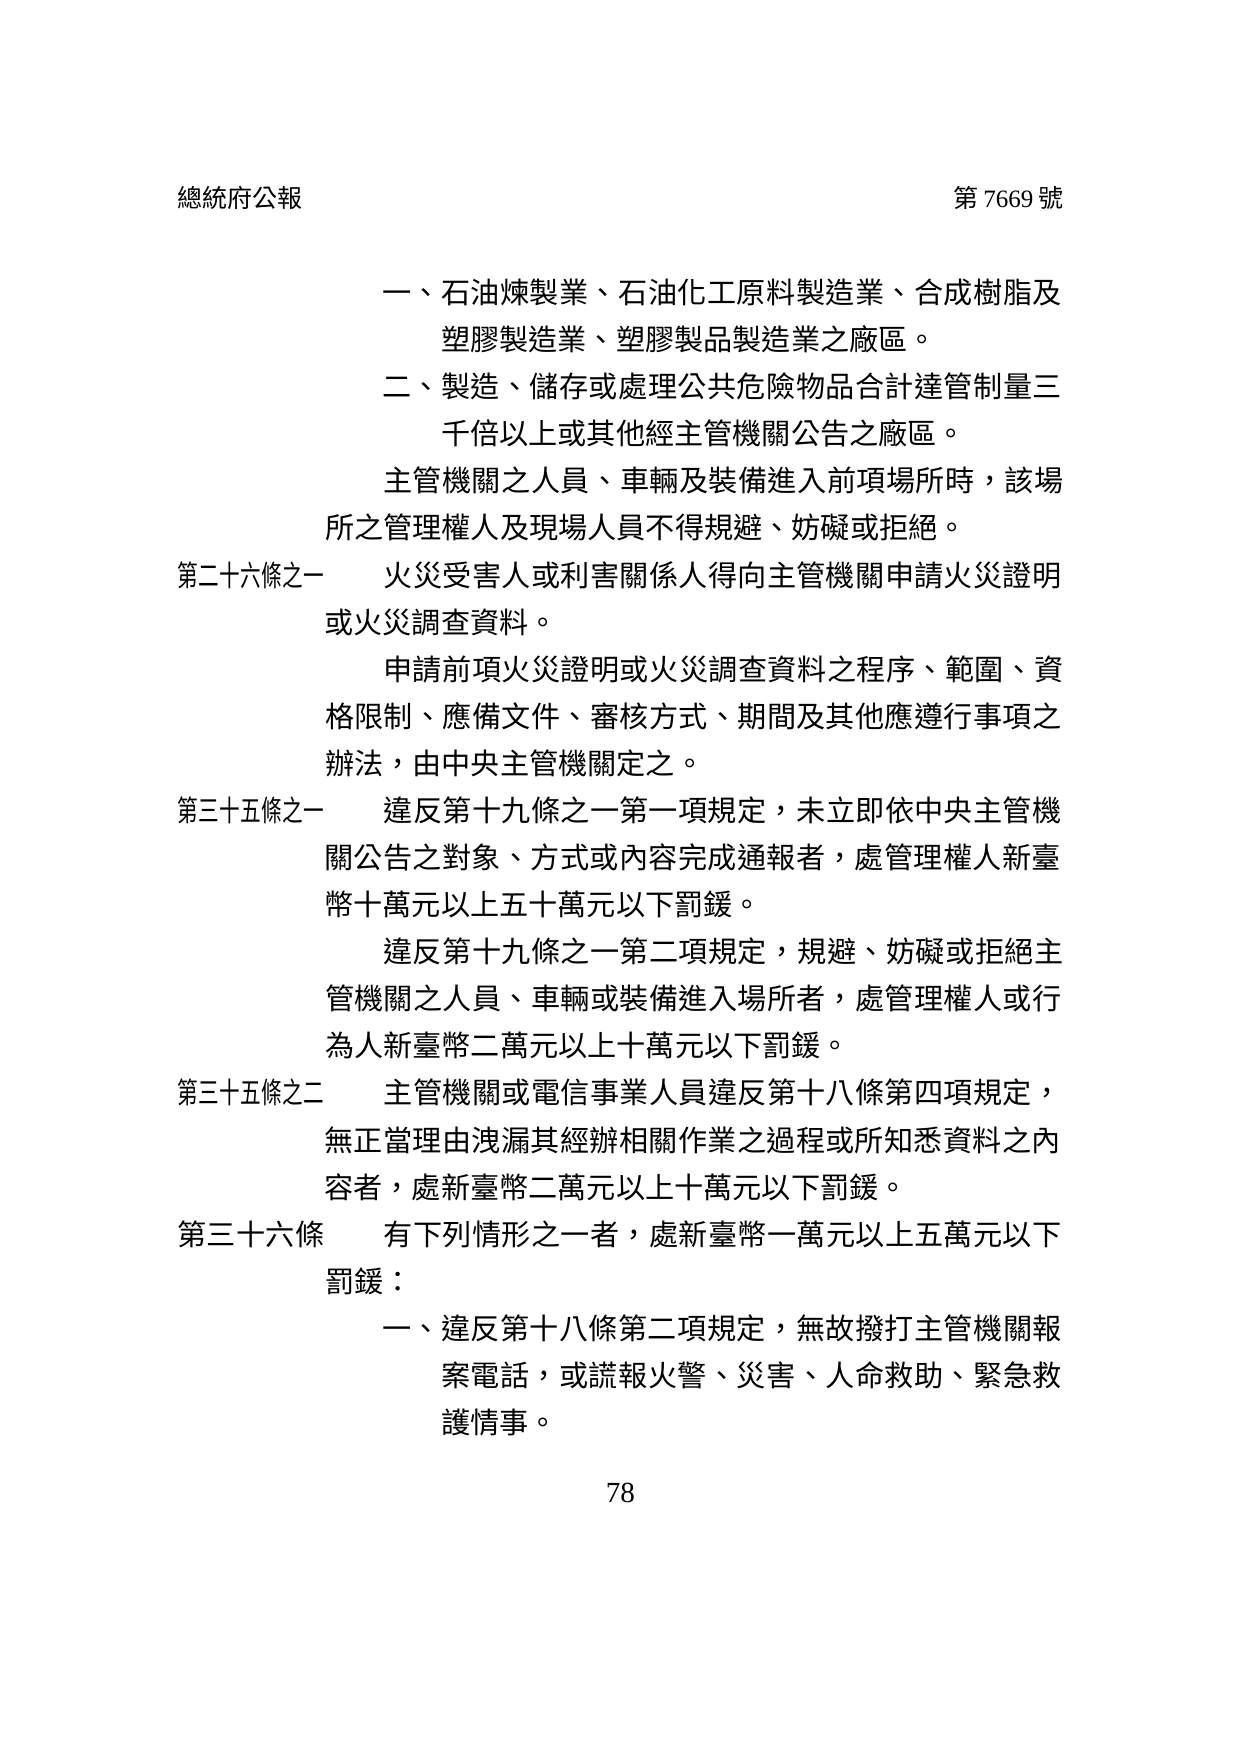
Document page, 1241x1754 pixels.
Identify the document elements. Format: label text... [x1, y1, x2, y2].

text 主管機關之人員、車輛及裝備進入前項場所時，該場所之管理權人及現場人員不得規避、妨礙或拒絕。 [325, 454, 1063, 548]
text 第三十六條 有下列情形之一者，處新臺幣一萬元以上五萬元以下罰鍰： [177, 1207, 1063, 1302]
text 一、 石油煉製業、石油化工原料製造業、合成樹脂及塑膠製造業、塑膠製品製造業之廠區。 [382, 266, 1063, 360]
text 第二十六條之一 火災受害人或利害關係人得向主管機關申請火災證明或火災調查資料。 [177, 548, 1063, 642]
text 第三十五條之一 違反第十九條之一第一項規定，未立即依中央主管機關公告之對象、方式或內容完成通報者，處管理權人新臺幣十萬元以上五十萬元以下罰鍰。 [177, 784, 1063, 925]
text 一、 違反第十八條第二項規定，無故撥打主管機關報案電話，或謊報火警、災害、人命救助、緊急救護情事。 [382, 1302, 1063, 1443]
text 申請前項火災證明或火災調查資料之程序、範圍、資格限制、應備文件、審核方式、期間及其他應遵行事項之辦法，由中央主管機關定之。 [325, 642, 1063, 784]
text 第三十五條之二 主管機關或電信事業人員違反第十八條第四項規定，無正當理由洩漏其經辦相關作業之過程或所知悉資料之內容者，處新臺幣二萬元以上十萬元以下罰鍰。 [177, 1066, 1063, 1207]
text 二、 製造、儲存或處理公共危險物品合計達管制量三千倍以上或其他經主管機關公告之廠區。 [382, 360, 1063, 454]
text 違反第十九條之一第二項規定，規避、妨礙或拒絕主管機關之人員、車輛或裝備進入場所者，處管理權人或行為人新臺幣二萬元以上十萬元以下罰鍰。 [325, 925, 1063, 1066]
